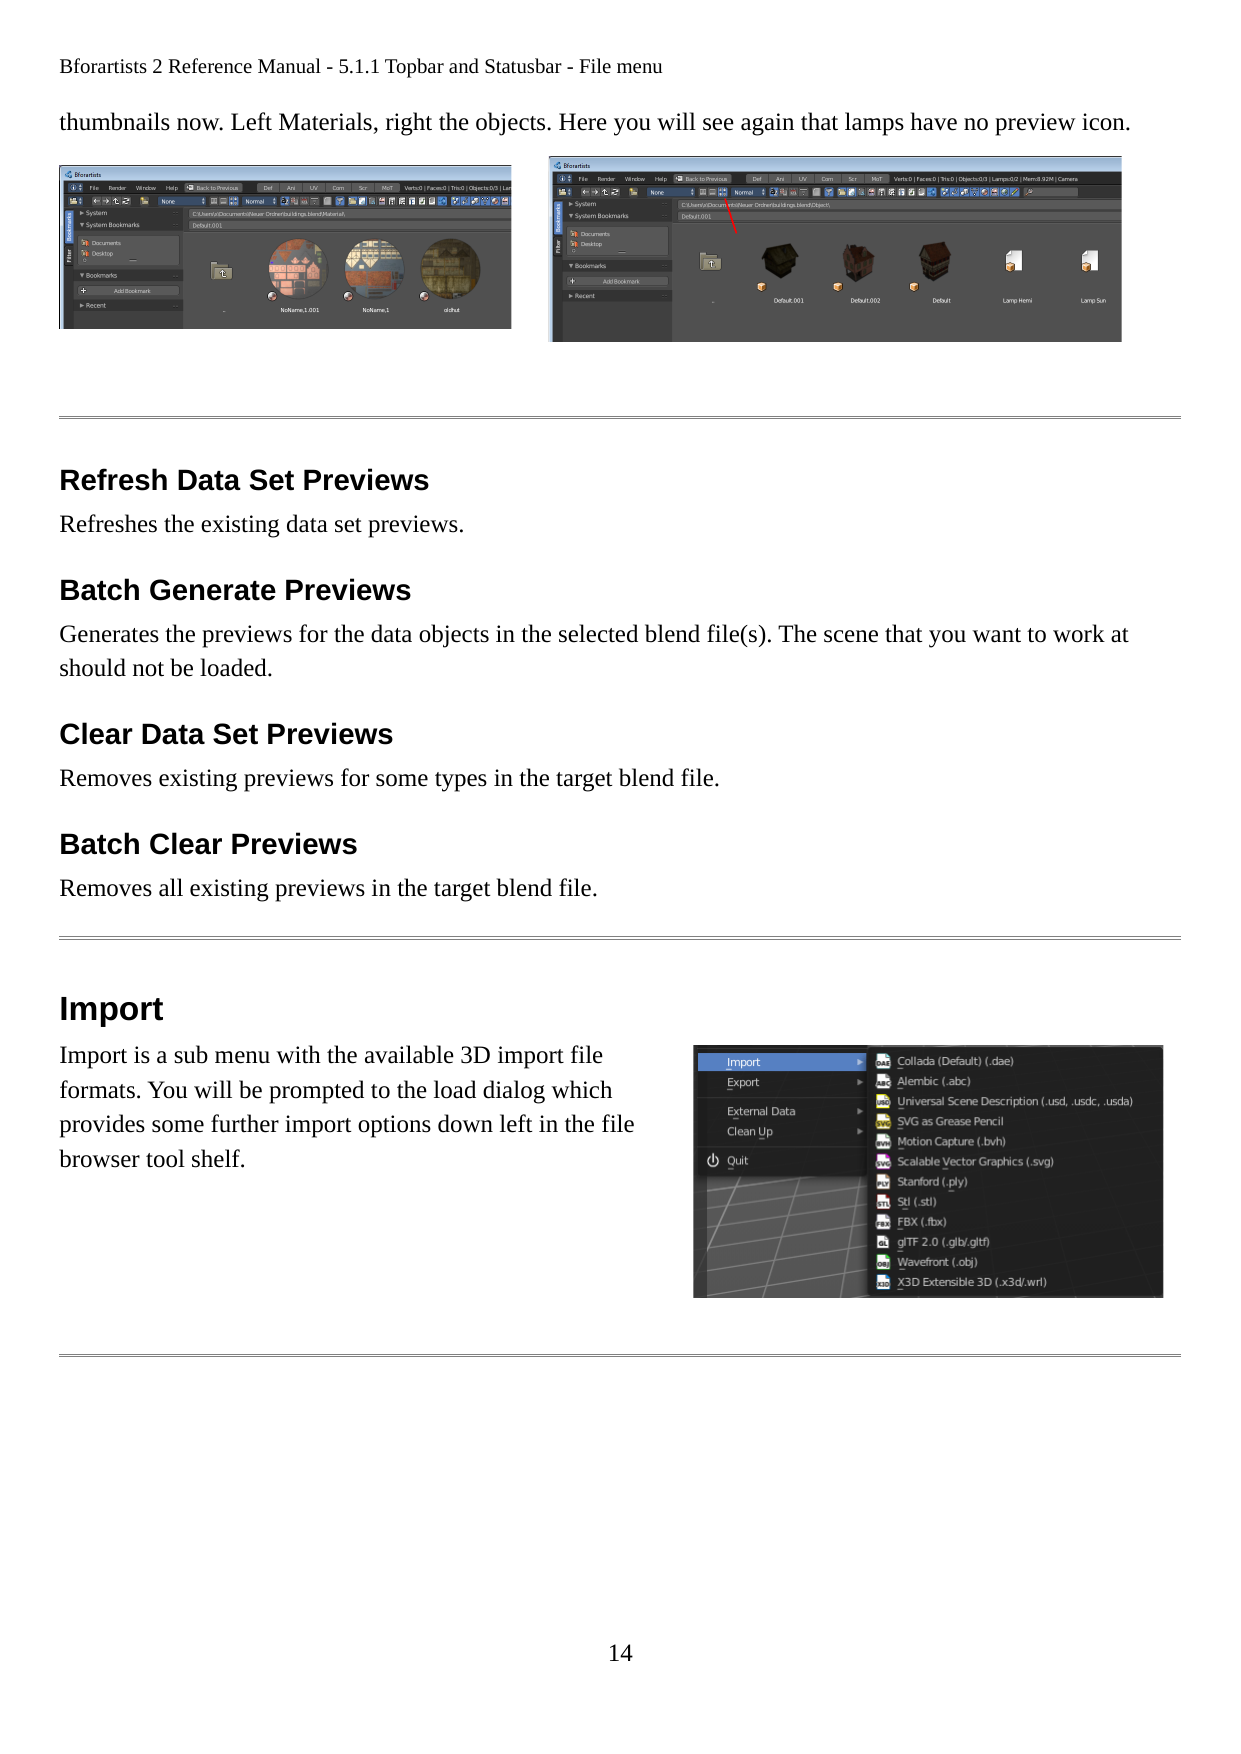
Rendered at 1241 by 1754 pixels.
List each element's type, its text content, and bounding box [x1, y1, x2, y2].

text Generates the previews for the data objects in the selected blend file(s). The scene that you want to work at should not be loaded. [59, 619, 1181, 682]
text Import is a sub menu with the available 3D import file formats. You will be prompted to the load dialog which provides some further import options down left in the file browser tool shelf. [59, 1040, 1181, 1172]
text Refreshes the existing data set previews. [59, 509, 1181, 538]
subtitle Refresh Data Set Previews [59, 463, 1181, 496]
subtitle Batch Clear Previews [59, 827, 1181, 861]
subtitle Batch Generate Previews [59, 572, 1181, 606]
subtitle Import [59, 989, 1181, 1028]
text Removes existing previews for some types in the target blend file. [59, 763, 1181, 792]
subtitle Clear Data Set Previews [59, 717, 1181, 751]
text thumbnails now. Left Materials, right the objects. Here you will see again that lamps have no preview icon. [59, 107, 1181, 136]
picture [693, 1045, 1164, 1298]
picture [548, 156, 1122, 342]
picture [59, 165, 512, 329]
text Removes all existing previews in the target blend file. [59, 873, 1181, 902]
